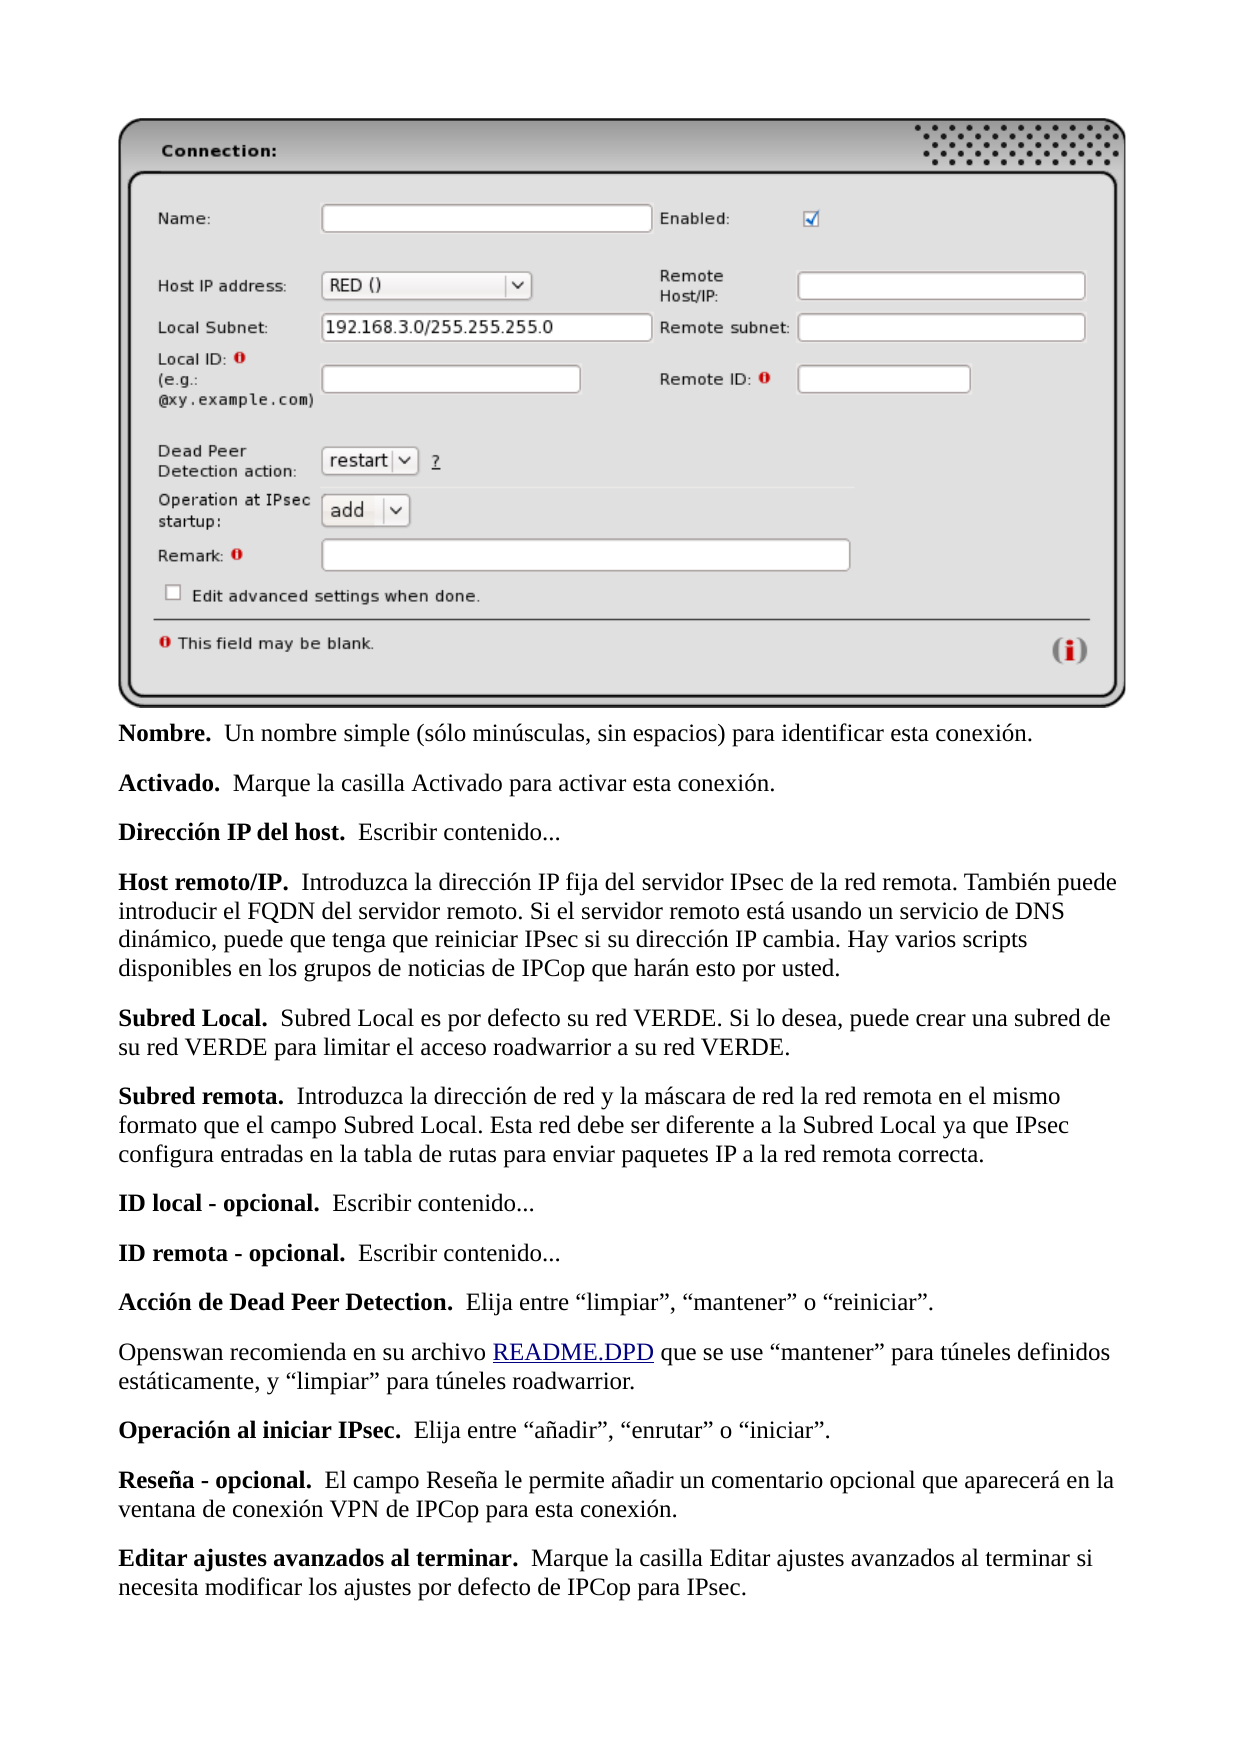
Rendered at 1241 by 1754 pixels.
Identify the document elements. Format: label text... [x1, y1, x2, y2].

picture [118, 118, 1126, 708]
text Reseña - opcional. El campo Reseña le permite añadir un comentario opcional que aparecerá en la ventana de conexión VPN de IPCop para esta conexión. [118, 1465, 1122, 1522]
text Activado. Marque la casilla Activado para activar esta conexión. [118, 768, 1122, 797]
text Editar ajustes avanzados al terminar. Marque la casilla Editar ajustes avanzados al terminar si necesita modificar los ajustes por defecto de IPCop para IPsec. [118, 1543, 1122, 1601]
text Openswan recomienda en su archivo README.DPD que se use “mantener” para túneles definidos estáticamente, y “limpiar” para túneles roadwarrior. [118, 1337, 1122, 1394]
text ID local - opcional. Escribir contenido... [118, 1188, 1122, 1217]
text Subred Local. Subred Local es por defecto su red VERDE. Si lo desea, puede crear una subred de su red VERDE para limitar el acceso roadwarrior a su red VERDE. [118, 1003, 1122, 1060]
text ID remota - opcional. Escribir contenido... [118, 1238, 1122, 1267]
text Acción de Dead Peer Detection. Elija entre “limpiar”, “mantener” o “reiniciar”. [118, 1287, 1122, 1316]
text Nombre. Un nombre simple (sólo minúsculas, sin espacios) para identificar esta conexión. [118, 718, 1122, 747]
text Dirección IP del host. Escribir contenido... [118, 817, 1122, 846]
text Operación al iniciar IPsec. Elija entre “añadir”, “enrutar” o “iniciar”. [118, 1415, 1122, 1444]
text Host remoto/IP. Introduzca la dirección IP fija del servidor IPsec de la red remota. También puede introducir el FQDN del servidor remoto. Si el servidor remoto está usando un servicio de DNS dinámico, puede que tenga que reiniciar IPsec si su dirección IP cambia. Hay varios scripts disponibles en los grupos de noticias de IPCop que harán esto por usted. [118, 867, 1122, 982]
text Subred remota. Introduzca la dirección de red y la máscara de red la red remota en el mismo formato que el campo Subred Local. Esta red debe ser diferente a la Subred Local ya que IPsec configura entradas en la tabla de rutas para enviar paquetes IP a la red remota correcta. [118, 1081, 1122, 1167]
